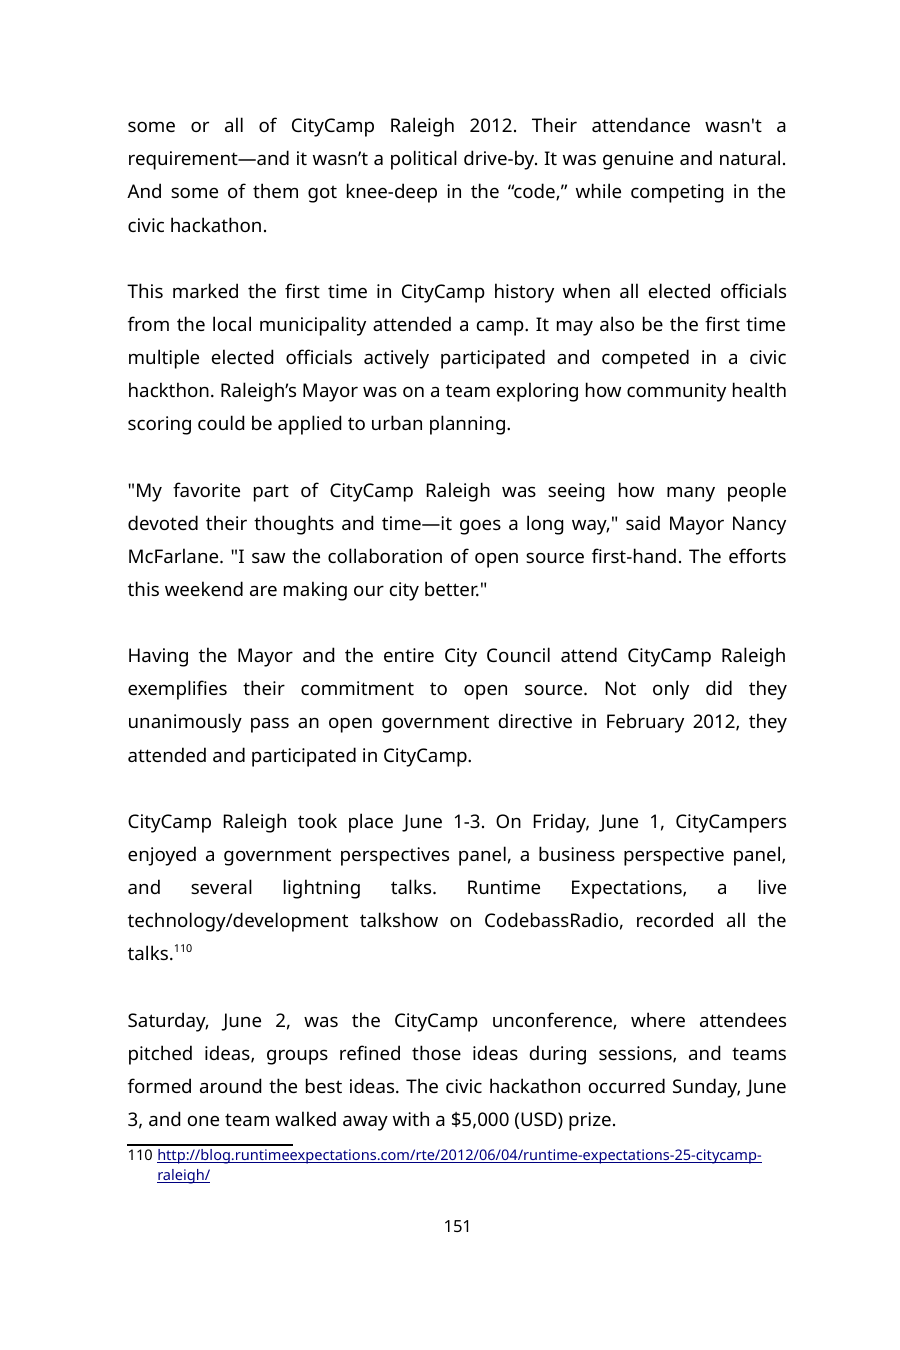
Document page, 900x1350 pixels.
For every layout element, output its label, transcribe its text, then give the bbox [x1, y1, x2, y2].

text some or all of CityCamp Raleigh 2012. Their attendance wasn't a requirement—and it wasn’t a political drive-by. It was genuine and natural. And some of them got knee-deep in the “code,” while competing in the civic hackathon. [127, 112, 787, 237]
text This marked the first time in CityCamp history when all elected officials from the local municipality attended a camp. It may also be the first time multiple elected officials actively participated and competed in a civic hackthon. Raleigh’s Mayor was on a team exploring how community health scoring could be applied to urban planning. [127, 278, 787, 436]
text "My favorite part of CityCamp Raleigh was seeing how many people devoted their thoughts and time—it goes a long way," said Mayor Nancy McFarlane. "I saw the collaboration of open source first-hand. The efforts this weekend are making our city better." [127, 477, 787, 602]
text CityCamp Raleigh took place June 1-3. On Friday, June 1, CityCampers enjoyed a government perspectives panel, a business perspective panel, and several lightning talks. Runtime Expectations, a live technology/development talkshow on CodebassRadio, recorded all the talks. [127, 808, 787, 966]
text Having the Mayor and the entire City Council attend CityCamp Raleigh exemplifies their commitment to open source. Not only did they unanimously pass an open government directive in February 2012, they attended and participated in CityCamp. [127, 642, 787, 767]
text http://blog.runtimeexpectations.com/rte/2012/06/04/runtime-expectations-25-citycamp-raleigh/ [127, 1145, 787, 1185]
text Saturday, June 2, was the CityCamp unconference, where attendees pitched ideas, groups refined those ideas during sessions, and teams formed around the best ideas. The civic hackathon occurred Sunday, June 3, and one team walked away with a $5,000 (USD) prize. [127, 1007, 787, 1132]
